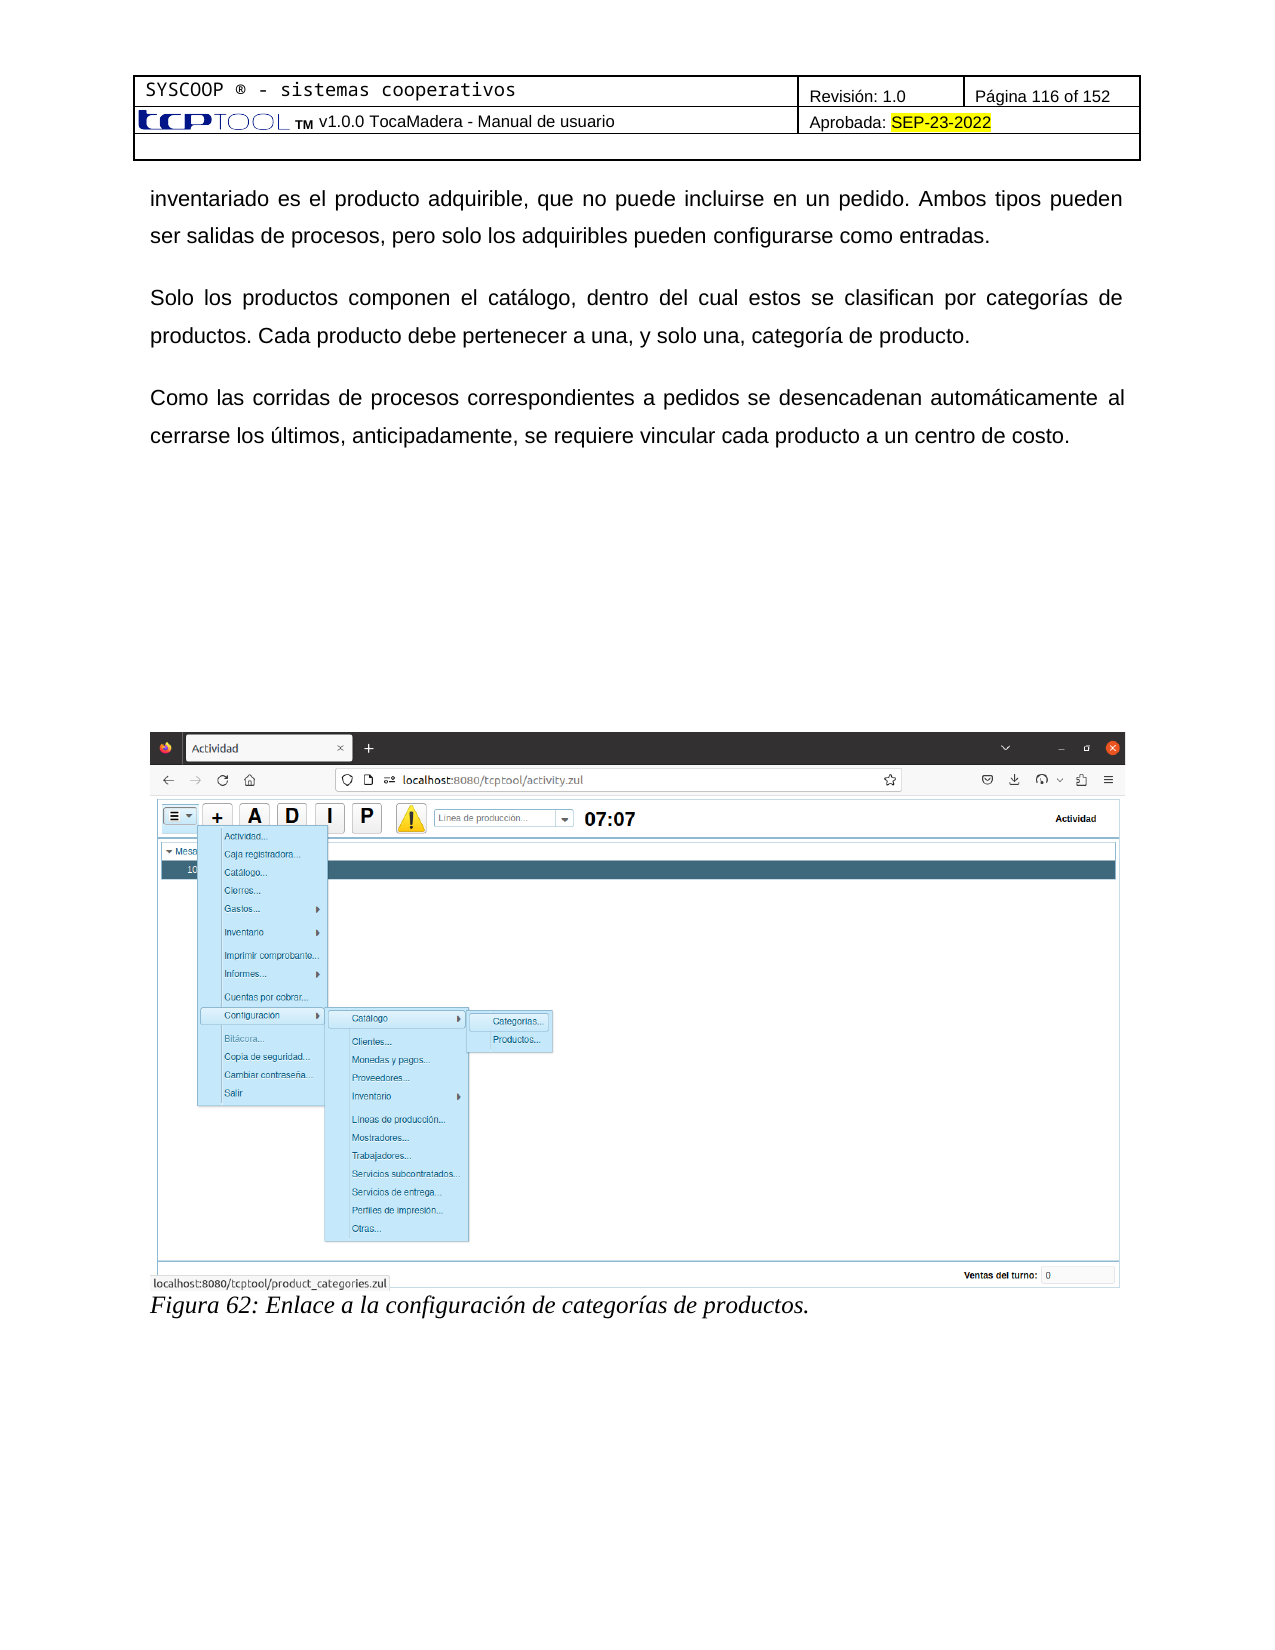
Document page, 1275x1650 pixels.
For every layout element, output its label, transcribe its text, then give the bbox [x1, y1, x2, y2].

text Como las corridas de procesos correspondientes a pedidos se desencadenan automáticamente al cerrarse los últimos, anticipadamente, se requiere vincular cada producto a un centro de costo. [150, 385, 1125, 448]
picture [150, 732, 1125, 1291]
text inventariado es el producto adquirible, que no puede incluirse en un pedido. Ambos tipos pueden ser salidas de procesos, pero solo los adquiribles pueden configurarse como entradas. [150, 186, 1125, 249]
picture [138, 110, 290, 130]
text Solo los productos componen el catálogo, dentro del cual estos se clasifican por categorías de productos. Cada producto debe pertenecer a una, y solo una, categoría de producto. [150, 285, 1125, 348]
text Figura 62: Enlace a la configuración de categorías de productos. [150, 1291, 1125, 1319]
